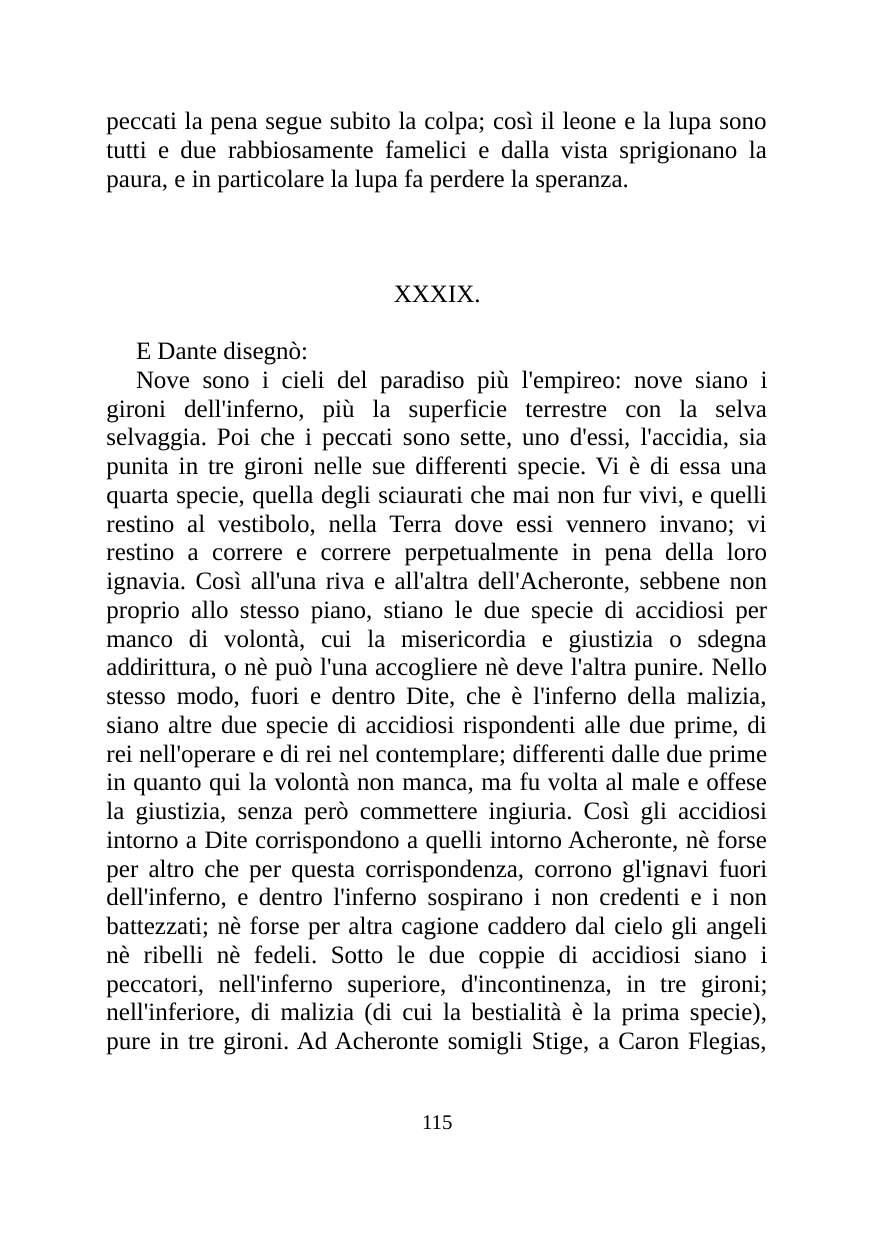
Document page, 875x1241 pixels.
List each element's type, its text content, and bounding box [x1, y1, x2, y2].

text XXXIX. [106, 279, 768, 307]
text Nove sono i cieli del paradiso più l'empireo: nove siano i gironi dell'inferno, più la superficie terrestre con la selva selvaggia. Poi che i peccati sono sette, uno d'essi, l'accidia, sia punita in tre gironi nelle sue differenti specie. Vi è di essa una quarta specie, quella degli sciaurati che mai non fur vivi, e quelli restino al vestibolo, nella Terra dove essi vennero invano; vi restino a correre e correre perpetualmente in pena della loro ignavia. Così all'una riva e all'altra dell'Acheronte, sebbene non proprio allo stesso piano, stiano le due specie di accidiosi per manco di volontà, cui la misericordia e giustizia o sdegna addirittura, o nè può l'una accogliere nè deve l'altra punire. Nello stesso modo, fuori e dentro Dite, che è l'inferno della malizia, siano altre due specie di accidiosi rispondenti alle due prime, di rei nell'operare e di rei nel contemplare; differenti dalle due prime in quanto qui la volontà non manca, ma fu volta al male e offese la giustizia, senza però commettere ingiuria. Così gli accidiosi intorno a Dite corrispondono a quelli intorno Acheronte, nè forse per altro che per questa corrispondenza, corrono gl'ignavi fuori dell'inferno, e dentro l'inferno sospirano i non credenti e i non battezzati; nè forse per altra cagione caddero dal cielo gli angeli nè ribelli nè fedeli. Sotto le due coppie di accidiosi siano i peccatori, nell'inferno superiore, d'incontinenza, in tre gironi; nell'inferiore, di malizia (di cui la bestialità è la prima specie), pure in tre gironi. Ad Acheronte somigli Stige, a Caron Flegias, [106, 365, 768, 1055]
text E Dante disegnò: [106, 336, 768, 365]
text peccati la pena segue subito la colpa; così il leone e la lupa sono tutti e due rabbiosamente famelici e dalla vista sprigionano la paura, e in particolare la lupa fa perdere la speranza. [106, 106, 768, 192]
